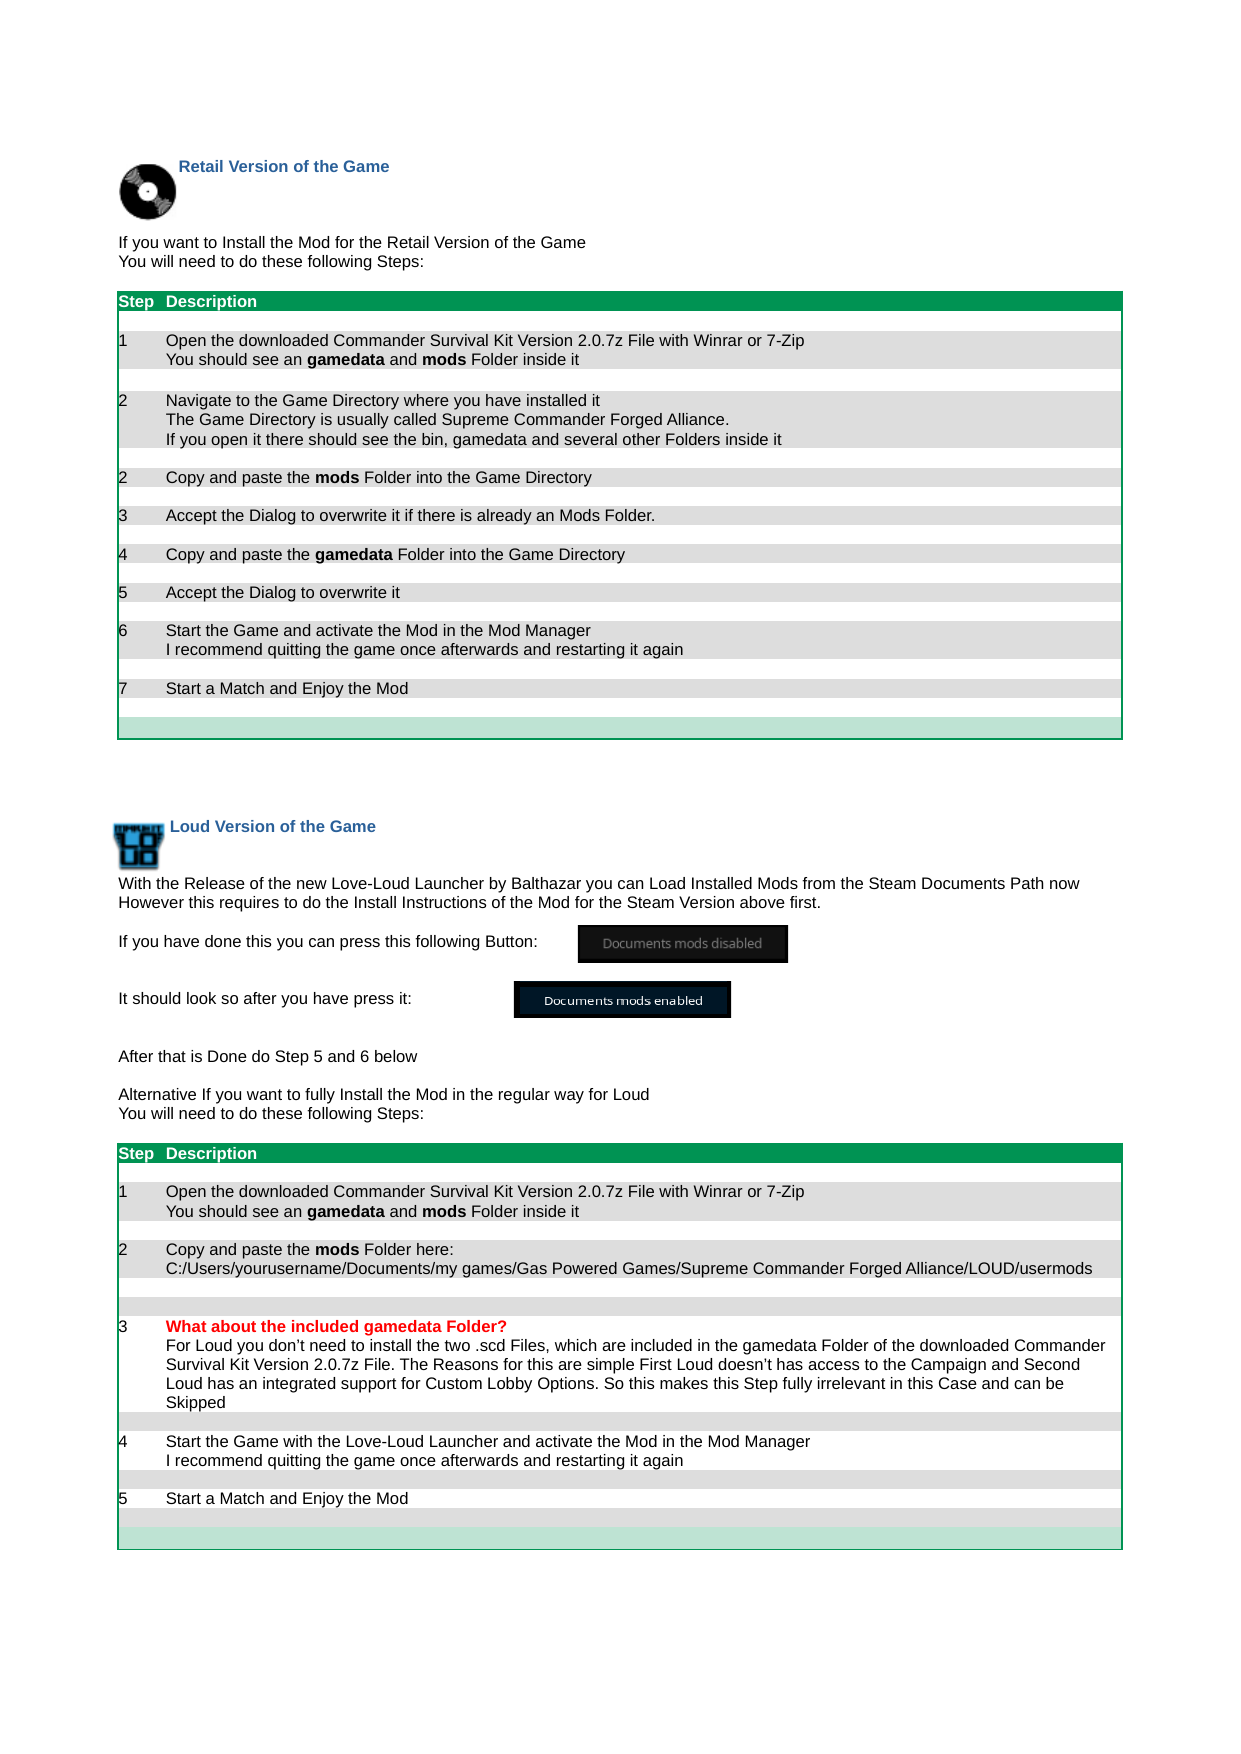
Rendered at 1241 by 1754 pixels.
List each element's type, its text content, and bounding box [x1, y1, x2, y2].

table_cell 7 [119, 679, 166, 698]
table_cell 6 [119, 621, 166, 659]
text If you have done this you can press this following Button: [118, 932, 577, 951]
table_cell [166, 659, 1121, 678]
text [732, 989, 1122, 1008]
table_cell 3 [119, 506, 166, 525]
table_cell [119, 1412, 166, 1431]
text However this requires to do the Install Instructions of the Mod for the Steam Version above first. [118, 893, 1122, 912]
table_cell Accept the Dialog to overwrite it if there is already an Mods Folder. [166, 506, 1121, 525]
table_cell [166, 602, 1121, 621]
picture [110, 819, 170, 874]
table_cell [119, 659, 166, 678]
table_cell 2 [119, 1240, 166, 1278]
picture [118, 163, 179, 222]
table_cell Copy and paste the mods Folder into the Game Directory [166, 468, 1121, 487]
table_cell [119, 1297, 166, 1316]
table_cell [119, 449, 166, 468]
table_cell [166, 525, 1121, 544]
table_cell Navigate to the Game Directory where you have installed it The Game Directory is usually called Supreme Commander Forged Alliance. If you open it there should see the bin, gamedata and several other Folders inside it [166, 391, 1121, 448]
text After that is Done do Step 5 and 6 below [118, 1047, 1122, 1066]
table_cell [119, 602, 166, 621]
table_cell [166, 487, 1121, 506]
table_cell 5 [119, 1489, 166, 1508]
table_cell [166, 1278, 1121, 1297]
table_cell [119, 525, 166, 544]
table_cell 1 [119, 1182, 166, 1221]
table_cell [166, 369, 1121, 391]
picture [513, 981, 732, 1018]
text Retail Version of the Game [118, 156, 1122, 176]
table_cell [166, 1412, 1121, 1431]
table_header Step [119, 1144, 166, 1163]
table_header Description [166, 292, 1121, 311]
table_cell 4 [119, 1431, 166, 1470]
table_cell 2 [119, 468, 166, 487]
text You will need to do these following Steps: [118, 1104, 1122, 1123]
table_cell [119, 698, 166, 717]
table_cell [119, 487, 166, 506]
text Alternative If you want to fully Install the Mod in the regular way for Loud [118, 1085, 1122, 1104]
picture [577, 925, 789, 963]
table_cell What about the included gamedata Folder? For Loud you don’t need to install the two .scd Files, which are included in the gamedata Folder of the downloaded Commander Survival Kit Version 2.0.7z File. The Reasons for this are simple First Loud doesn’t has access to the Campaign and Second Loud has an integrated support for Custom Lobby Options. So this makes this Step fully irrelevant in this Case and can be Skipped [166, 1316, 1121, 1412]
table_cell [166, 564, 1121, 583]
text [789, 932, 1122, 951]
table_cell Start a Match and Enjoy the Mod [166, 1489, 1121, 1508]
table_cell Start a Match and Enjoy the Mod [166, 679, 1121, 698]
table_cell [119, 1221, 166, 1240]
table_cell [166, 311, 1121, 331]
text If you want to Install the Mod for the Retail Version of the Game [118, 233, 1122, 252]
table_cell Start the Game and activate the Mod in the Mod Manager I recommend quitting the game once afterwards and restarting it again [166, 621, 1121, 659]
table_cell Copy and paste the mods Folder here: C:/Users/yourusername/Documents/my games/Gas Powered Games/Supreme Commander Forged Alliance/LOUD/usermods [166, 1240, 1121, 1278]
table_header Description [166, 1144, 1121, 1163]
text With the Release of the new Love-Loud Launcher by Balthazar you can Load Installed Mods from the Steam Documents Path now [118, 874, 1122, 893]
table_cell [166, 1470, 1121, 1489]
table_cell Start the Game with the Love-Loud Launcher and activate the Mod in the Mod Manager I recommend quitting the game once afterwards and restarting it again [166, 1431, 1121, 1470]
table_cell [119, 717, 166, 738]
table_cell [166, 1297, 1121, 1316]
table_cell [119, 1508, 166, 1527]
table_cell [166, 1163, 1121, 1182]
table_cell 5 [119, 583, 166, 602]
table_cell [166, 449, 1121, 468]
table_cell [119, 1163, 166, 1182]
table_cell [166, 1221, 1121, 1240]
table_cell [119, 1527, 166, 1549]
table_cell Open the downloaded Commander Survival Kit Version 2.0.7z File with Winrar or 7-Zip You should see an gamedata and mods Folder inside it [166, 331, 1121, 369]
table_cell 2 [119, 391, 166, 448]
table_cell [119, 311, 166, 331]
table_cell [119, 564, 166, 583]
table_cell [166, 1508, 1121, 1527]
text Loud Version of the Game [118, 817, 1122, 836]
table_cell Accept the Dialog to overwrite it [166, 583, 1121, 602]
table_cell 3 [119, 1316, 166, 1412]
table_cell [166, 1527, 1121, 1549]
table_cell [119, 1470, 166, 1489]
table_header Step [119, 292, 166, 311]
table_cell [119, 1278, 166, 1297]
table_cell [119, 369, 166, 391]
table_cell [166, 698, 1121, 717]
text You will need to do these following Steps: [118, 252, 1122, 271]
text It should look so after you have press it: [118, 989, 513, 1008]
table_cell 4 [119, 544, 166, 563]
table_cell [166, 717, 1121, 738]
table_cell 1 [119, 331, 166, 369]
table_cell Copy and paste the gamedata Folder into the Game Directory [166, 544, 1121, 563]
table_cell Open the downloaded Commander Survival Kit Version 2.0.7z File with Winrar or 7-Zip You should see an gamedata and mods Folder inside it [166, 1182, 1121, 1221]
